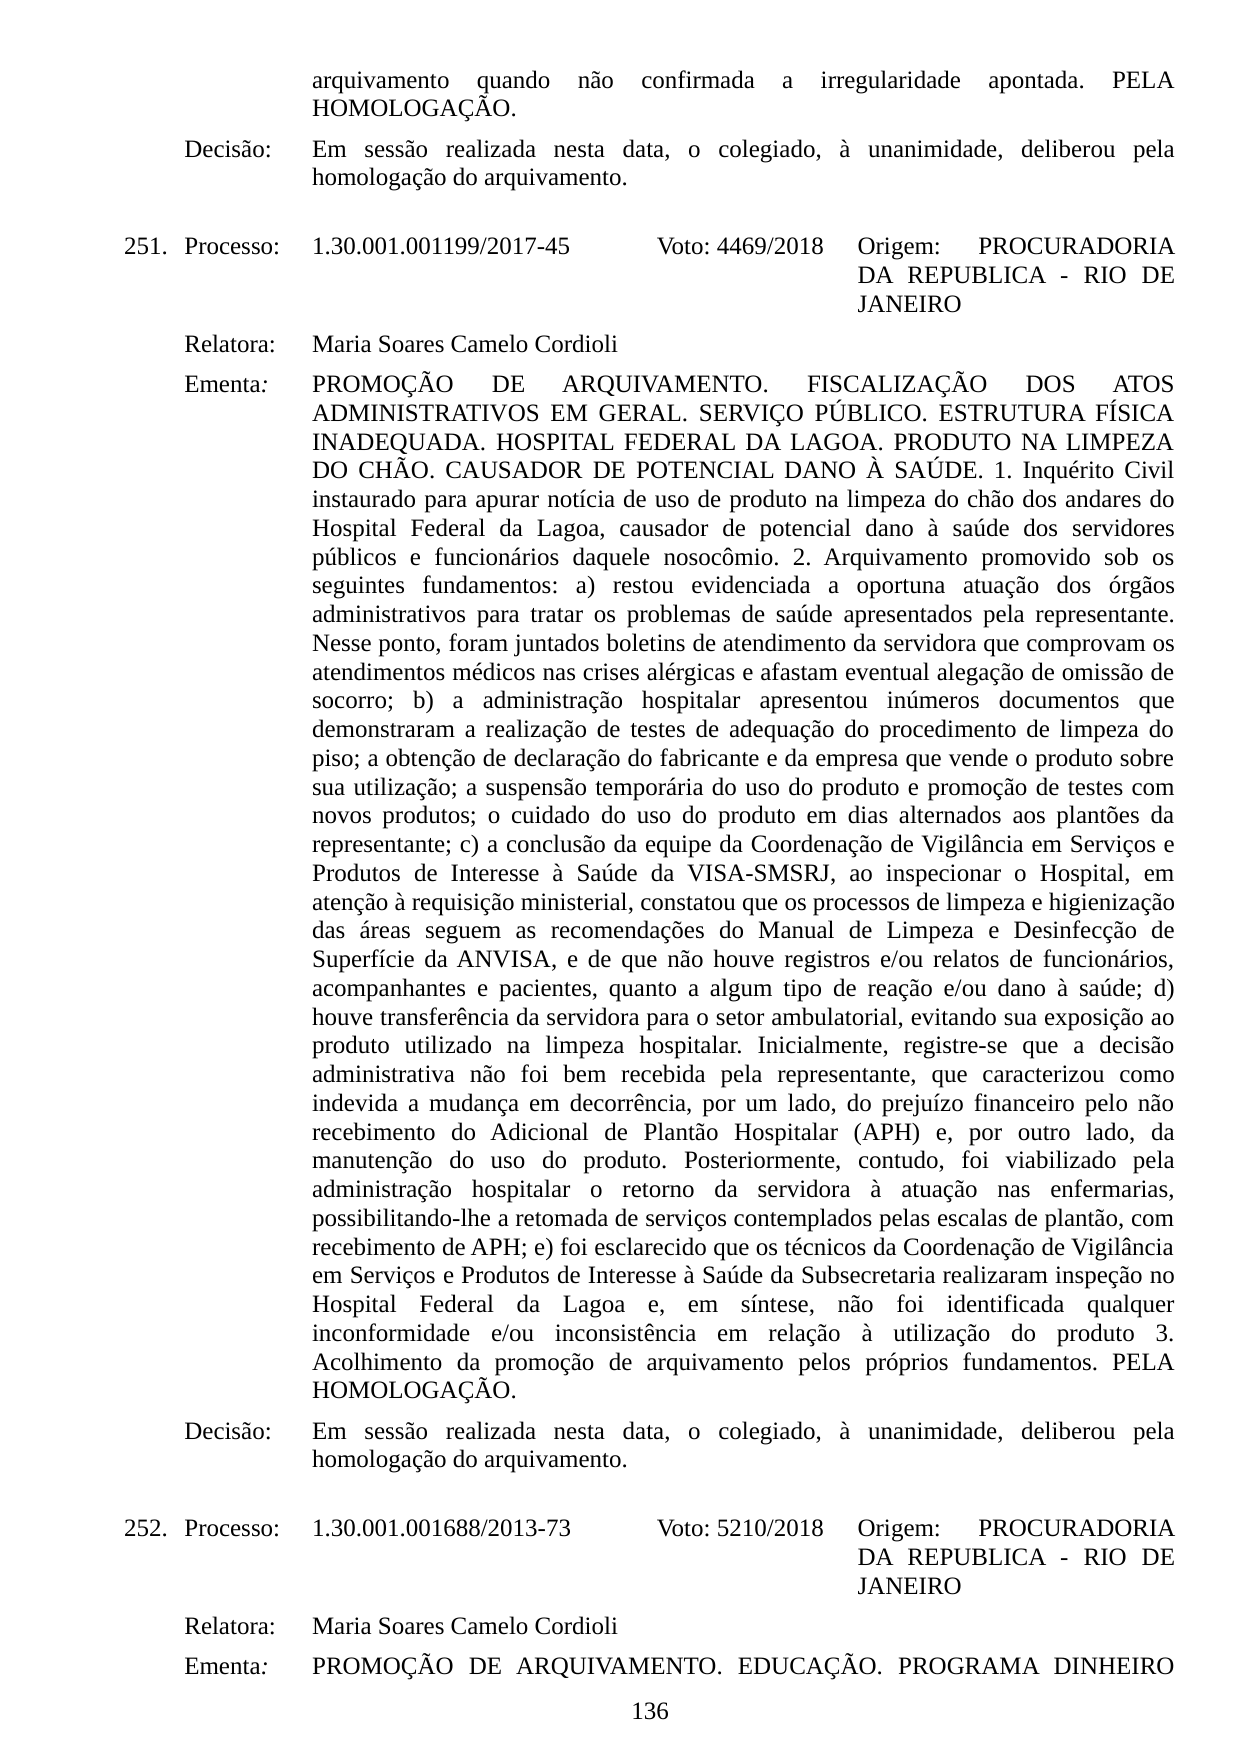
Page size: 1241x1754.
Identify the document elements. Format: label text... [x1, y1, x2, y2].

table_cell [118, 1606, 178, 1646]
table_cell [118, 1646, 178, 1686]
table_header Voto: 4469/2018 [651, 226, 852, 323]
table_cell [118, 1410, 178, 1479]
table_cell Em sessão realizada nesta data, o colegiado, à unanimidade, deliberou pela homologação do arquivamento. [306, 1410, 1181, 1479]
table_cell arquivamento quando não confirmada a irregularidade apontada. PELA HOMOLOGAÇÃO. [306, 59, 1181, 128]
table_cell Decisão: [178, 128, 306, 197]
table_cell Maria Soares Camelo Cordioli [306, 324, 1181, 364]
table_header 252. [118, 1508, 178, 1606]
table_cell Maria Soares Camelo Cordioli [306, 1606, 1181, 1646]
table_cell Ementa: [178, 1646, 306, 1686]
table_header 1.30.001.001688/2013-73 [306, 1508, 651, 1606]
table_cell [118, 364, 178, 1410]
table_header Processo: [178, 226, 306, 323]
table_header Processo: [178, 1508, 306, 1606]
table_cell [118, 128, 178, 197]
table_header 251. [118, 226, 178, 323]
table_cell [118, 59, 178, 128]
table_header Voto: 5210/2018 [651, 1508, 852, 1606]
table_header Origem: PROCURADORIA DA REPUBLICA - RIO DE JANEIRO [852, 1508, 1181, 1606]
table_cell Ementa: [178, 364, 306, 1410]
table_header Origem: PROCURADORIA DA REPUBLICA - RIO DE JANEIRO [852, 226, 1181, 323]
table_cell Em sessão realizada nesta data, o colegiado, à unanimidade, deliberou pela homologação do arquivamento. [306, 128, 1181, 197]
table_cell PROMOÇÃO DE ARQUIVAMENTO. FISCALIZAÇÃO DOS ATOS ADMINISTRATIVOS EM GERAL. SERVIÇO PÚBLICO. ESTRUTURA FÍSICA INADEQUADA. HOSPITAL FEDERAL DA LAGOA. PRODUTO NA LIMPEZA DO CHÃO. CAUSADOR DE POTENCIAL DANO À SAÚDE. 1. Inquérito Civil instaurado para apurar notícia de uso de produto na limpeza do chão dos andares do Hospital Federal da Lagoa, causador de potencial dano à saúde dos servidores públicos e funcionários daquele nosocômio. 2. Arquivamento promovido sob os seguintes fundamentos: a) restou evidenciada a oportuna atuação dos órgãos administrativos para tratar os problemas de saúde apresentados pela representante. Nesse ponto, foram juntados boletins de atendimento da servidora que comprovam os atendimentos médicos nas crises alérgicas e afastam eventual alegação de omissão de socorro; b) a administração hospitalar apresentou inúmeros documentos que demonstraram a realização de testes de adequação do procedimento de limpeza do piso; a obtenção de declaração do fabricante e da empresa que vende o produto sobre sua utilização; a suspensão temporária do uso do produto e promoção de testes com novos produtos; o cuidado do uso do produto em dias alternados aos plantões da representante; c) a conclusão da equipe da Coordenação de Vigilância em Serviços e Produtos de Interesse à Saúde da VISA-SMSRJ, ao inspecionar o Hospital, em atenção à requisição ministerial, constatou que os processos de limpeza e higienização das áreas seguem as recomendações do Manual de Limpeza e Desinfecção de Superfície da ANVISA, e de que não houve registros e/ou relatos de funcionários, acompanhantes e pacientes, quanto a algum tipo de reação e/ou dano à saúde; d) houve transferência da servidora para o setor ambulatorial, evitando sua exposição ao produto utilizado na limpeza hospitalar. Inicialmente, registre-se que a decisão administrativa não foi bem recebida pela representante, que caracterizou como indevida a mudança em decorrência, por um lado, do prejuízo financeiro pelo não recebimento do Adicional de Plantão Hospitalar (APH) e, por outro lado, da manutenção do uso do produto. Posteriormente, contudo, foi viabilizado pela administração hospitalar o retorno da servidora à atuação nas enfermarias, possibilitando-lhe a retomada de serviços contemplados pelas escalas de plantão, com recebimento de APH; e) foi esclarecido que os técnicos da Coordenação de Vigilância em Serviços e Produtos de Interesse à Saúde da Subsecretaria realizaram inspeção no Hospital Federal da Lagoa e, em síntese, não foi identificada qualquer inconformidade e/ou inconsistência em relação à utilização do produto 3. Acolhimento da promoção de arquivamento pelos próprios fundamentos. PELA HOMOLOGAÇÃO. [306, 364, 1181, 1410]
table_header 1.30.001.001199/2017-45 [306, 226, 651, 323]
table_cell Relatora: [178, 1606, 306, 1646]
table_cell Decisão: [178, 1410, 306, 1479]
table_cell [118, 324, 178, 364]
table_cell PROMOÇÃO DE ARQUIVAMENTO. EDUCAÇÃO. PROGRAMA DINHEIRO [306, 1646, 1181, 1686]
table_cell [178, 59, 306, 128]
table_cell Relatora: [178, 324, 306, 364]
